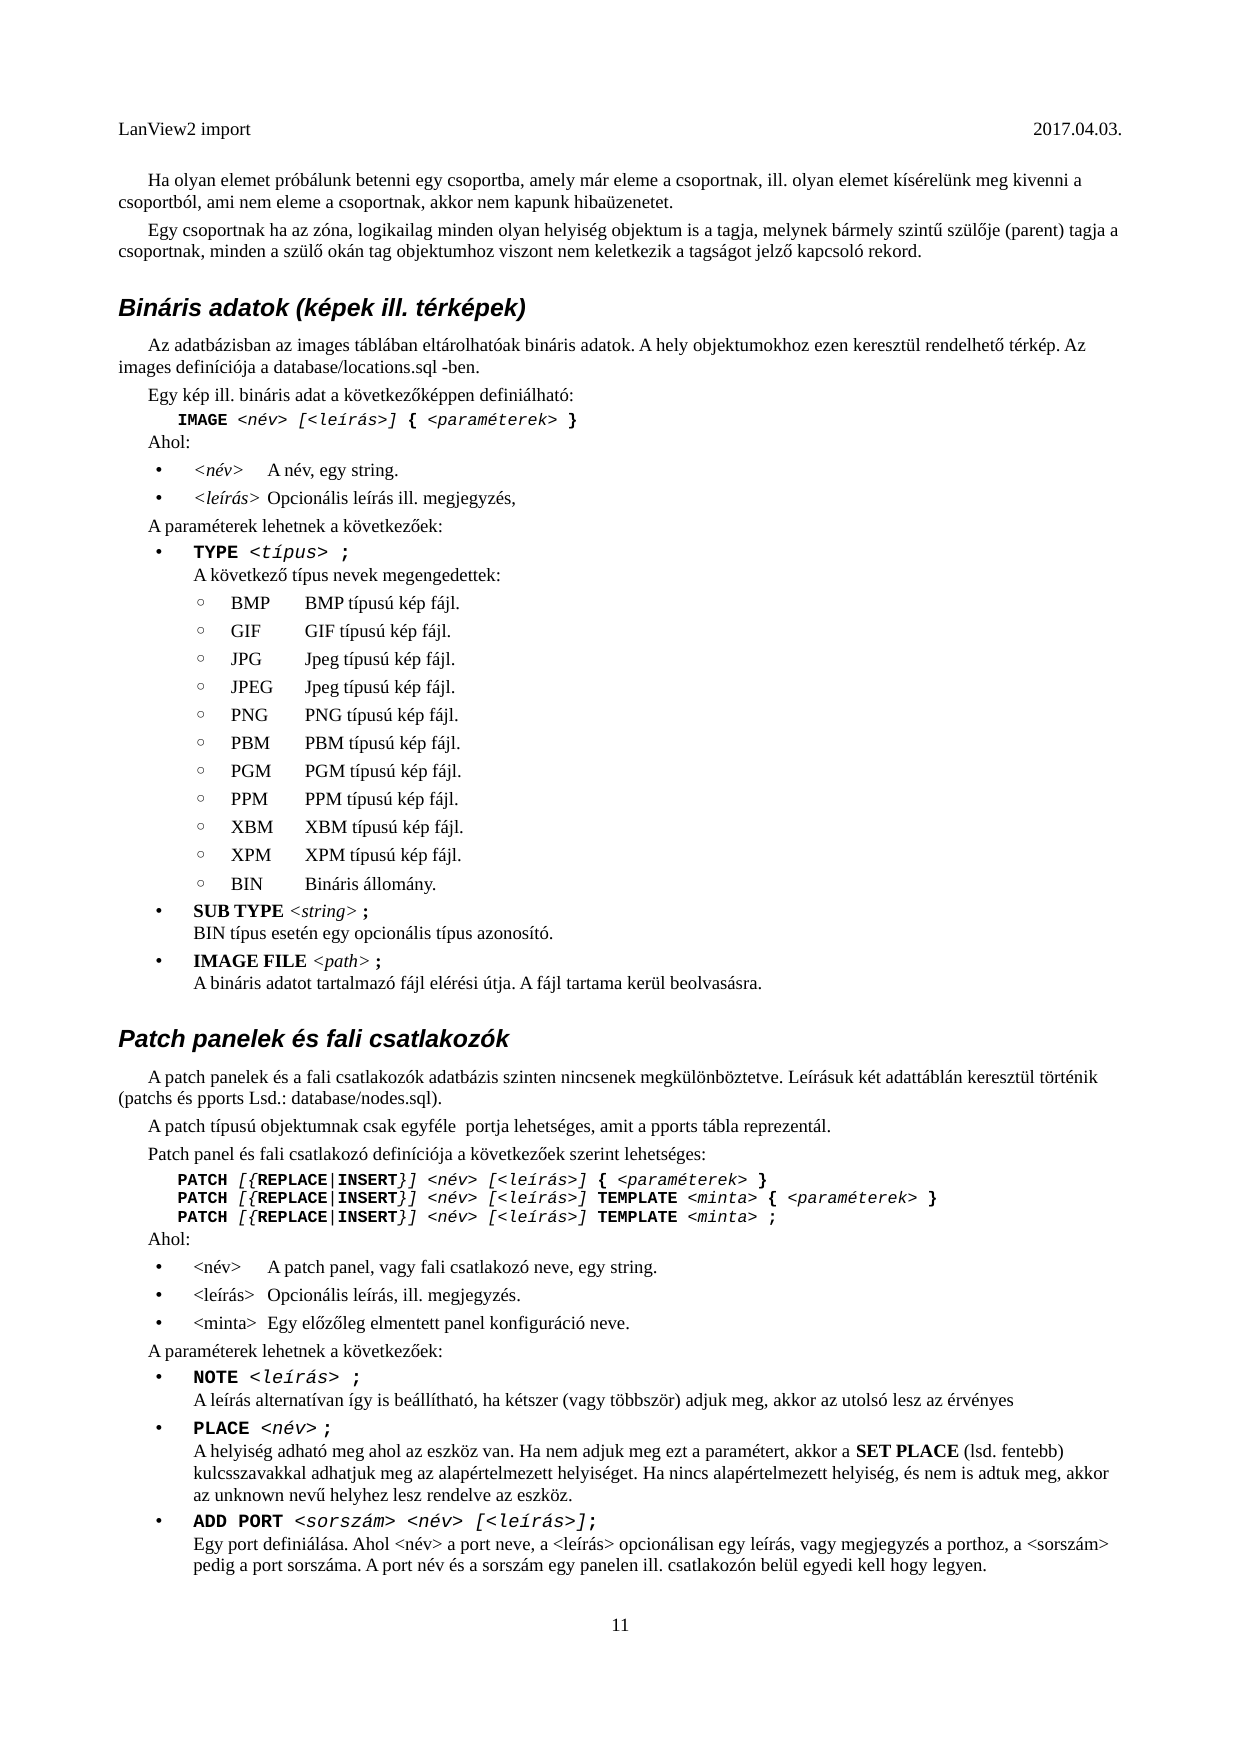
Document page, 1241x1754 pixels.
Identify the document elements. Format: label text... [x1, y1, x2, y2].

text A paraméterek lehetnek a következőek: [118, 515, 1122, 536]
text A paraméterek lehetnek a következőek: [118, 1340, 1122, 1361]
list <minta> Egy előzőleg elmentett panel konfiguráció neve. [156, 1312, 1122, 1333]
text A patch típusú objektumnak csak egyféle portja lehetséges, amit a pports tábla reprezentál. [118, 1115, 1122, 1137]
list <leírás> Opcionális leírás, ill. megjegyzés. [156, 1284, 1122, 1305]
text PATCH [{REPLACE|INSERT}] <név> [<leírás>] TEMPLATE <minta> ; [177, 1209, 1122, 1228]
list ADD PORT <sorszám> <név> [<leírás>]; Egy port definiálása. Ahol <név> a port neve, a <leírás> opcionálisan egy leírás, vagy megjegyzés a porthoz, a <sorszám> pedig a port sorszáma. A port név és a sorszám egy panelen ill. csatlakozón belül egyedi kell hogy legyen. [156, 1511, 1122, 1576]
subtitle Patch panelek és fali csatlakozók [118, 1024, 1122, 1053]
list <leírás> Opcionális leírás ill. megjegyzés, [156, 487, 1122, 508]
list <név> A név, egy string. [156, 459, 1122, 480]
text PATCH [{REPLACE|INSERT}] <név> [<leírás>] TEMPLATE <minta> { <paraméterek> } [177, 1190, 1122, 1209]
list GIF GIF típusú kép fájl. [193, 620, 1122, 642]
list PGM PGM típusú kép fájl. [193, 760, 1122, 782]
list JPG Jpeg típusú kép fájl. [193, 648, 1122, 670]
list SUB TYPE <string> ; BIN típus esetén egy opcionális típus azonosító. [156, 900, 1122, 943]
subtitle Bináris adatok (képek ill. térképek) [118, 293, 1122, 322]
list PLACE <név> ; A helyiség adható meg ahol az eszköz van. Ha nem adjuk meg ezt a paramétert, akkor a SET PLACE (lsd. fentebb) kulcsszavakkal adhatjuk meg az alapértelmezett helyiséget. Ha nincs alapértelmezett helyiség, és nem is adtuk meg, akkor az unknown nevű helyhez lesz rendelve az eszköz. [156, 1417, 1122, 1505]
list TYPE <típus> ; A következő típus nevek megengedettek: [156, 543, 1122, 586]
text A patch panelek és a fali csatlakozók adatbázis szinten nincsenek megkülönböztetve. Leírásuk két adattáblán keresztül történik (patchs és pports Lsd.: database/nodes.sql). [118, 1066, 1122, 1109]
text Egy csoportnak ha az zóna, logikailag minden olyan helyiség objektum is a tagja, melynek bármely szintű szülője (parent) tagja a csoportnak, minden a szülő okán tag objektumhoz viszont nem keletkezik a tagságot jelző kapcsoló rekord. [118, 219, 1122, 262]
list XPM XPM típusú kép fájl. [193, 844, 1122, 866]
text Egy kép ill. bináris adat a következőképpen definiálható: [118, 384, 1122, 406]
list PPM PPM típusú kép fájl. [193, 788, 1122, 810]
text Ahol: [118, 1228, 1122, 1249]
list NOTE <leírás> ; A leírás alternatívan így is beállítható, ha kétszer (vagy többször) adjuk meg, akkor az utolsó lesz az érvényes [156, 1368, 1122, 1411]
text Ahol: [118, 431, 1122, 452]
list PBM PBM típusú kép fájl. [193, 732, 1122, 754]
list IMAGE FILE <path> ; A bináris adatot tartalmazó fájl elérési útja. A fájl tartama kerül beolvasásra. [156, 950, 1122, 993]
text PATCH [{REPLACE|INSERT}] <név> [<leírás>] { <paraméterek> } [177, 1171, 1122, 1190]
list PNG PNG típusú kép fájl. [193, 704, 1122, 726]
text Patch panel és fali csatlakozó definíciója a következőek szerint lehetséges: [118, 1143, 1122, 1165]
text Ha olyan elemet próbálunk betenni egy csoportba, amely már eleme a csoportnak, ill. olyan elemet kísérelünk meg kivenni a csoportból, ami nem eleme a csoportnak, akkor nem kapunk hibaüzenetet. [118, 169, 1122, 212]
list <név> A patch panel, vagy fali csatlakozó neve, egy string. [156, 1256, 1122, 1277]
list BIN Bináris állomány. [193, 872, 1122, 894]
text Az adatbázisban az images táblában eltárolhatóak bináris adatok. A hely objektumokhoz ezen keresztül rendelhető térkép. Az images definíciója a database/locations.sql -ben. [118, 334, 1122, 377]
text IMAGE <név> [<leírás>] { <paraméterek> } [177, 412, 1122, 431]
list XBM XBM típusú kép fájl. [193, 816, 1122, 838]
list BMP BMP típusú kép fájl. [193, 592, 1122, 614]
list JPEG Jpeg típusú kép fájl. [193, 676, 1122, 698]
